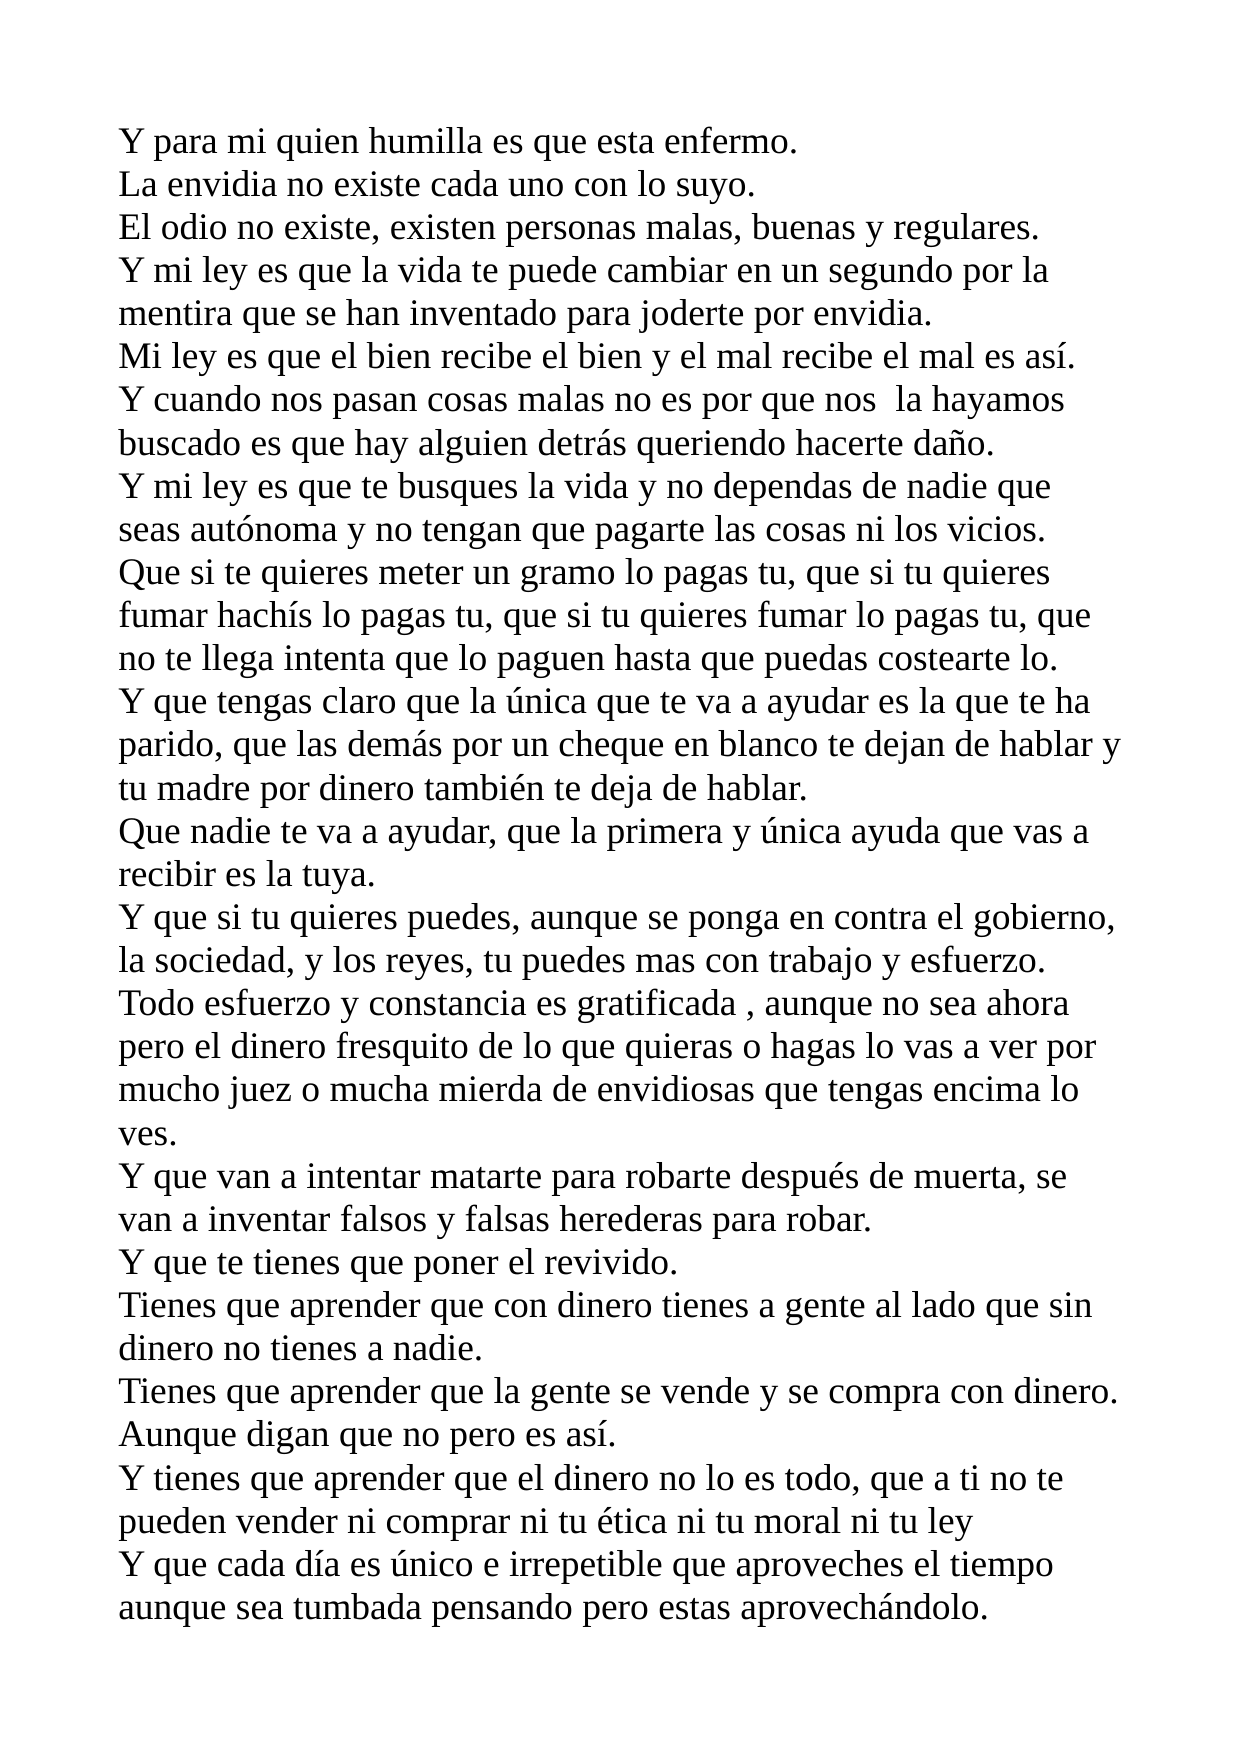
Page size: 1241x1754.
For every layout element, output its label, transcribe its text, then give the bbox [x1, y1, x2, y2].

text Y cuando nos pasan cosas malas no es por que nos la hayamos buscado es que hay alguien detrás queriendo hacerte daño. [118, 377, 1122, 463]
text Y que cada día es único e irrepetible que aproveches el tiempo aunque sea tumbada pensando pero estas aprovechándolo. [118, 1541, 1122, 1627]
text Tienes que aprender que la gente se vende y se compra con dinero. [118, 1369, 1122, 1412]
text Todo esfuerzo y constancia es gratificada , aunque no sea ahora pero el dinero fresquito de lo que quieras o hagas lo vas a ver por mucho juez o mucha mierda de envidiosas que tengas encima lo ves. [118, 981, 1122, 1153]
text Y que van a intentar matarte para robarte después de muerta, se van a inventar falsos y falsas herederas para robar. [118, 1153, 1122, 1239]
text Y que si tu quieres puedes, aunque se ponga en contra el gobierno, la sociedad, y los reyes, tu puedes mas con trabajo y esfuerzo. [118, 894, 1122, 981]
text Y que te tienes que poner el revivido. [118, 1239, 1122, 1282]
text Que nadie te va a ayudar, que la primera y única ayuda que vas a recibir es la tuya. [118, 808, 1122, 894]
text Tienes que aprender que con dinero tienes a gente al lado que sin dinero no tienes a nadie. [118, 1282, 1122, 1369]
text Y para mi quien humilla es que esta enfermo. [118, 118, 1122, 161]
text El odio no existe, existen personas malas, buenas y regulares. [118, 204, 1122, 247]
text Y mi ley es que te busques la vida y no dependas de nadie que seas autónoma y no tengan que pagarte las cosas ni los vicios. [118, 463, 1122, 549]
text Y mi ley es que la vida te puede cambiar en un segundo por la mentira que se han inventado para joderte por envidia. [118, 247, 1122, 334]
text La envidia no existe cada uno con lo suyo. [118, 161, 1122, 204]
text Y tienes que aprender que el dinero no lo es todo, que a ti no te pueden vender ni comprar ni tu ética ni tu moral ni tu ley [118, 1455, 1122, 1541]
text Mi ley es que el bien recibe el bien y el mal recibe el mal es así. [118, 334, 1122, 377]
text Que si te quieres meter un gramo lo pagas tu, que si tu quieres fumar hachís lo pagas tu, que si tu quieres fumar lo pagas tu, que no te llega intenta que lo paguen hasta que puedas costearte lo. [118, 549, 1122, 679]
text Aunque digan que no pero es así. [118, 1412, 1122, 1455]
text Y que tengas claro que la única que te va a ayudar es la que te ha parido, que las demás por un cheque en blanco te dejan de hablar y tu madre por dinero también te deja de hablar. [118, 679, 1122, 808]
